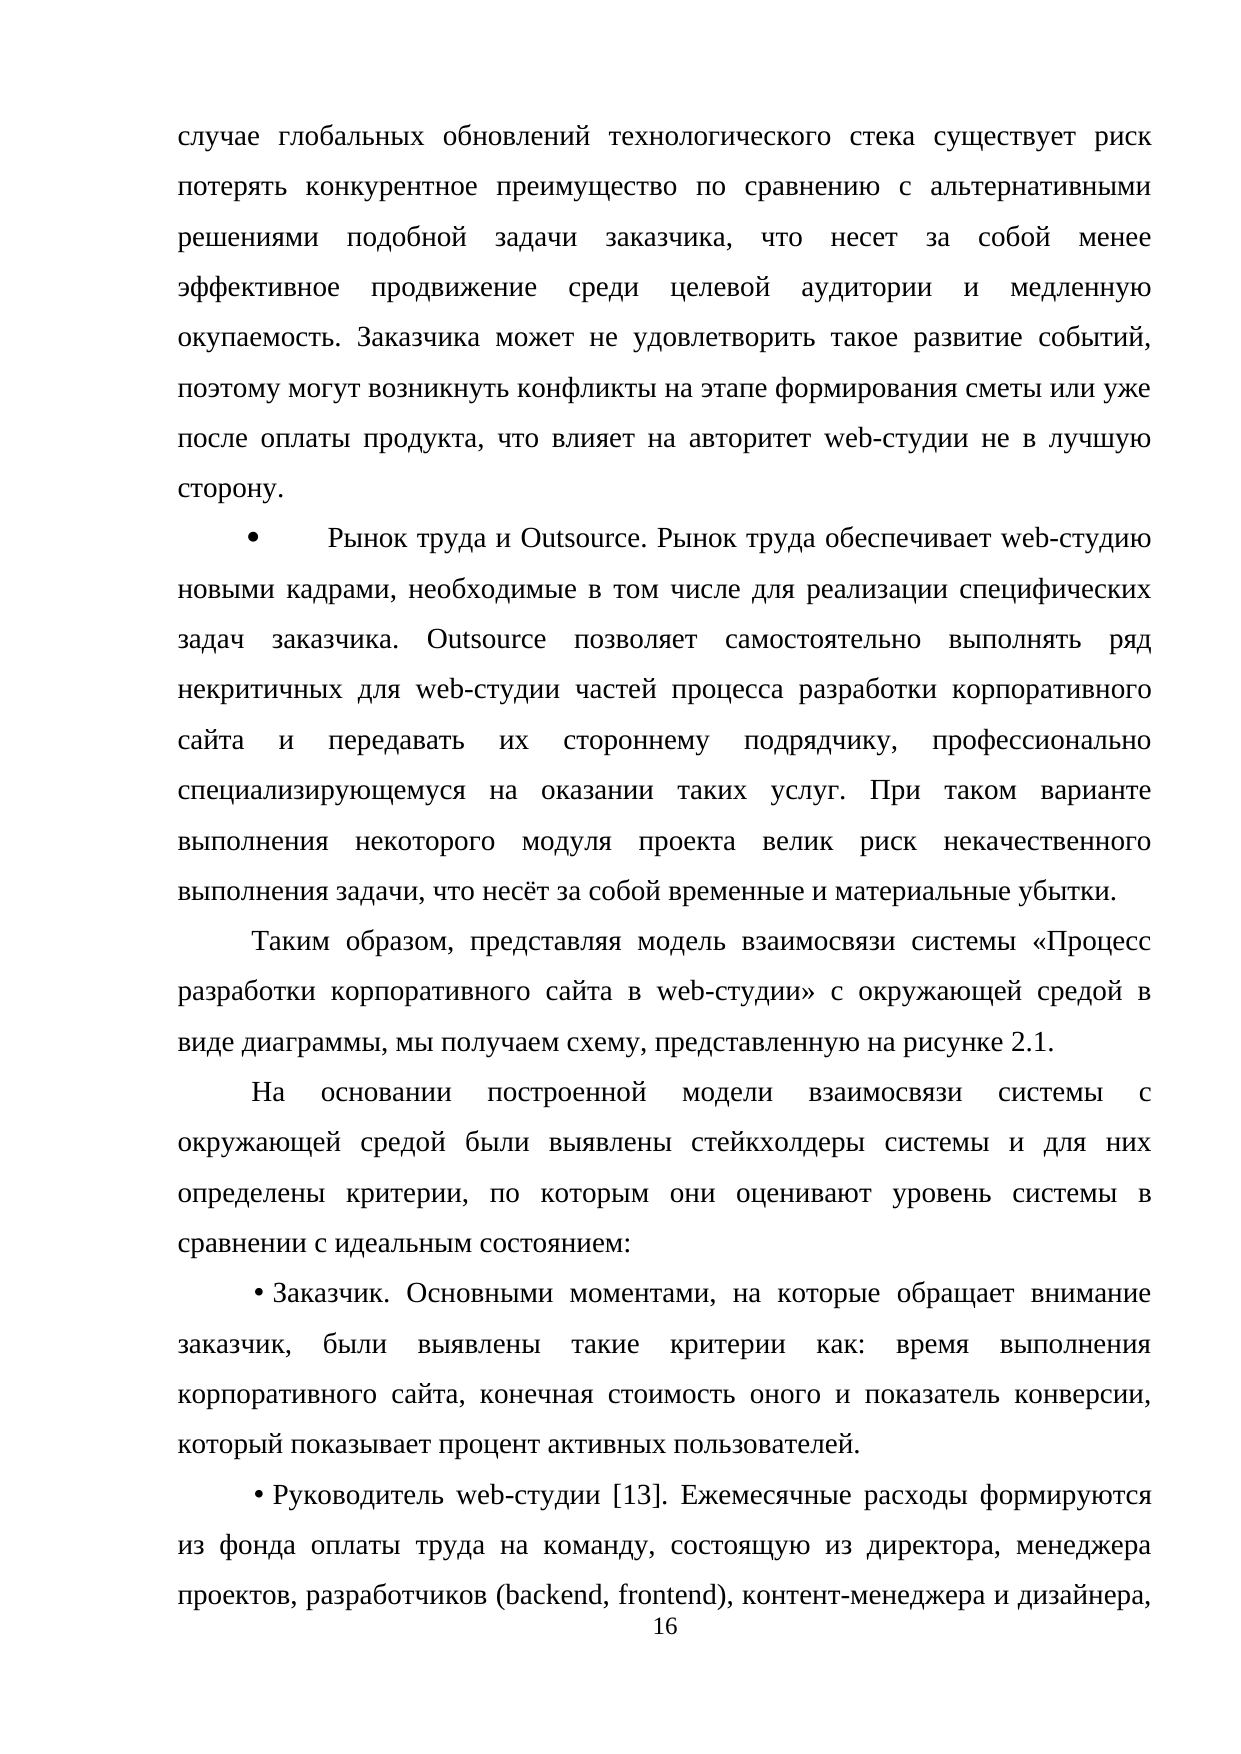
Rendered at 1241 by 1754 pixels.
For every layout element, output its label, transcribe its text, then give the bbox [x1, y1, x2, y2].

list Руководитель web-студии [13]. Ежемесячные расходы формируются из фонда оплаты труда на команду, состоящую из директора, менеджера проектов, разработчиков (backend, frontend), контент-менеджера и дизайнера, [177, 1477, 1152, 1611]
text Таким образом, представляя модель взаимосвязи системы «Процесс разработки корпоративного сайта в web-студии» с окружающей средой в виде диаграммы, мы получаем схему, представленную на рисунке 2.1. [177, 923, 1152, 1057]
list случае глобальных обновлений технологического стека существует риск потерять конкурентное преимущество по сравнению с альтернативными решениями подобной задачи заказчика, что несет за собой менее эффективное продвижение среди целевой аудитории и медленную окупаемость. Заказчика может не удовлетворить такое развитие событий, поэтому могут возникнуть конфликты на этапе формирования сметы или уже после оплаты продукта, что влияет на авторитет web-студии не в лучшую сторону. [177, 118, 1152, 504]
list Рынок труда и Outsource. Рынок труда обеспечивает web-студию новыми кадрами, необходимые в том числе для реализации специфических задач заказчика. Outsource позволяет самостоятельно выполнять ряд некритичных для web-студии частей процесса разработки корпоративного сайта и передавать их стороннему подрядчику, профессионально специализирующемуся на оказании таких услуг. При таком варианте выполнения некоторого модуля проекта велик риск некачественного выполнения задачи, что несёт за собой временные и материальные убытки. [177, 521, 1152, 906]
list Заказчик. Основными моментами, на которые обращает внимание заказчик, были выявлены такие критерии как: время выполнения корпоративного сайта, конечная стоимость оного и показатель конверсии, который показывает процент активных пользователей. [177, 1275, 1152, 1460]
text На основании построенной модели взаимосвязи системы с окружающей средой были выявлены стейкхолдеры системы и для них определены критерии, по которым они оценивают уровень системы в сравнении с идеальным состоянием: [177, 1074, 1152, 1259]
